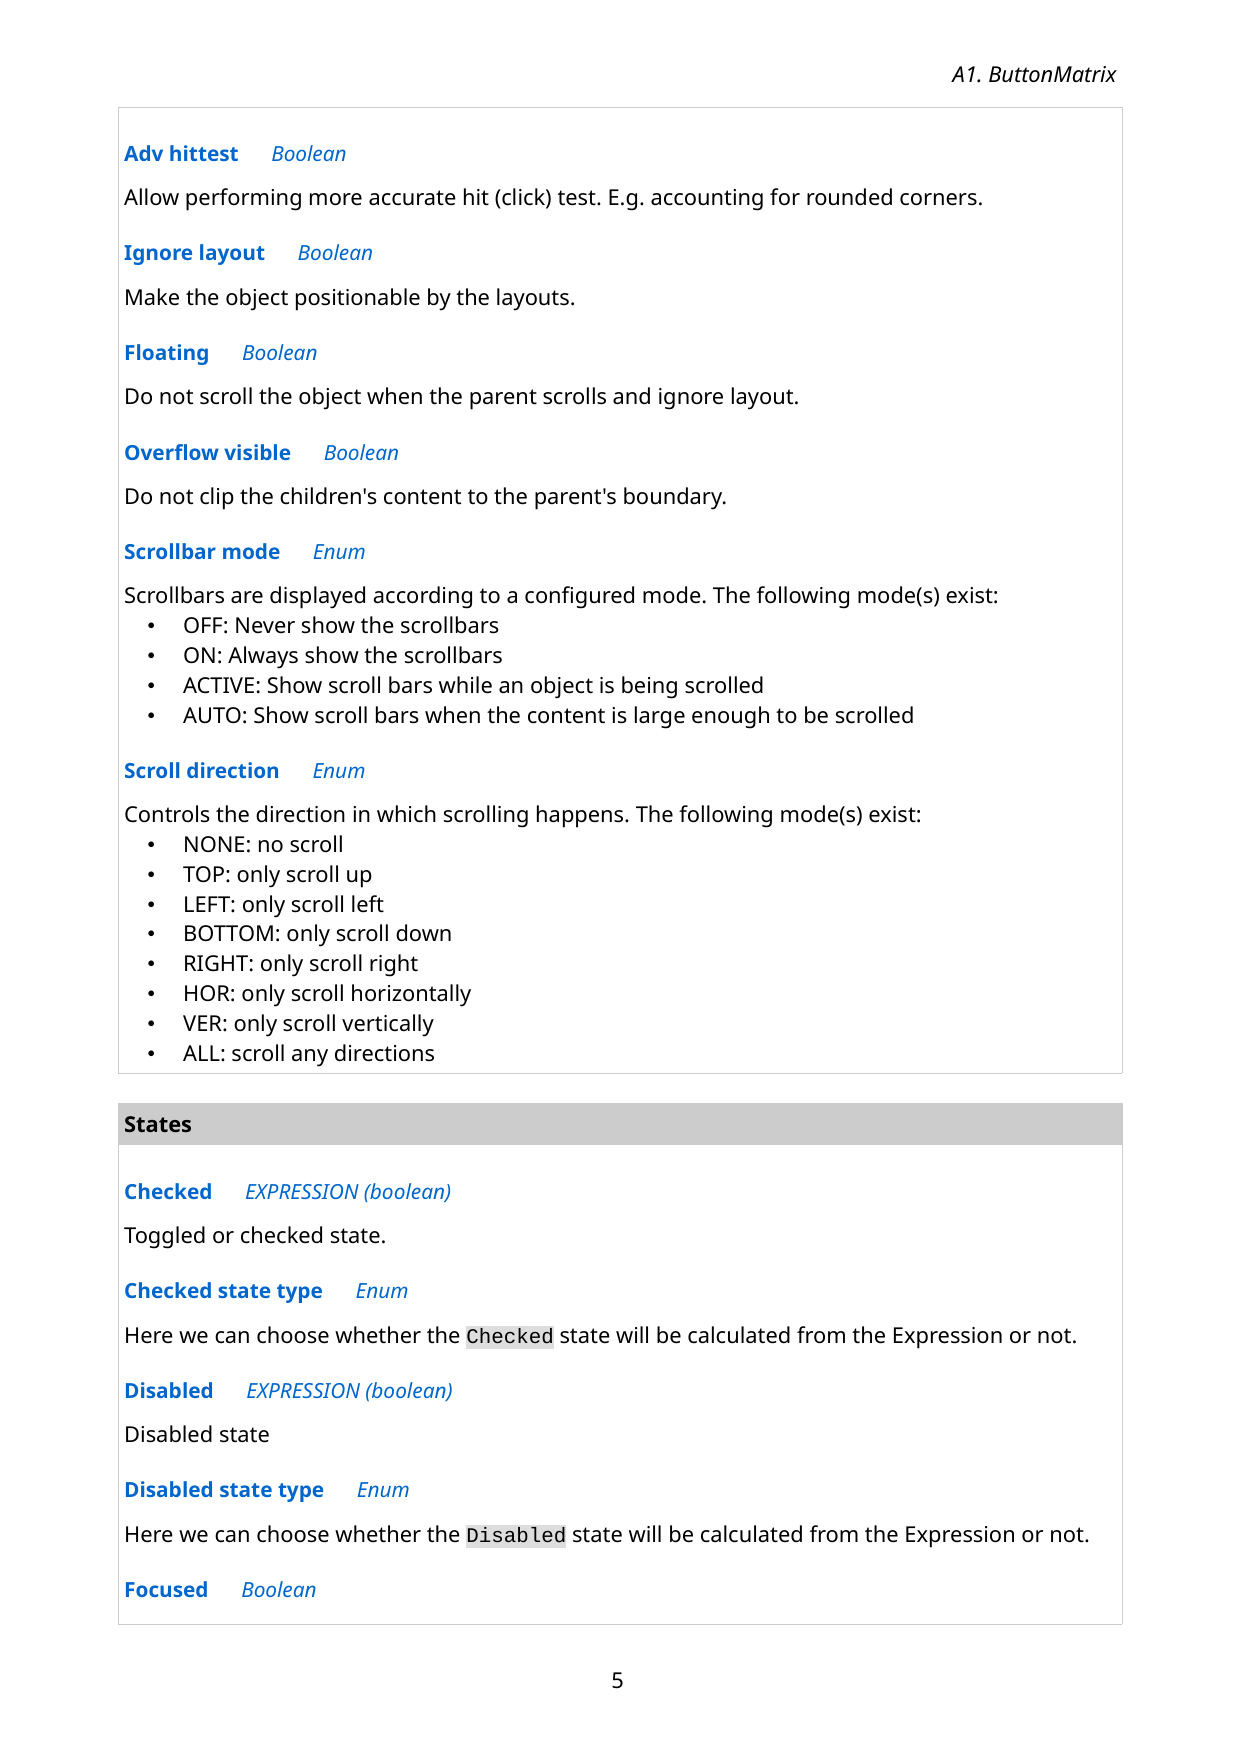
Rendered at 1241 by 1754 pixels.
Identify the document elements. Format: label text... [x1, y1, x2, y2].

table_cell Checked EXPRESSION (boolean) Toggled or checked state. Checked state type Enum Here we can choose whether the Checked state will be calculated from the Expression or not. Disabled EXPRESSION (boolean) Disabled state Disabled state type Enum Here we can choose whether the Disabled state will be calculated from the Expression or not. Focused Boolean [119, 1145, 1122, 1624]
table_cell Adv hittest Boolean Allow performing more accurate hit (click) test. E.g. accounting for rounded corners. Ignore layout Boolean Make the object positionable by the layouts. Floating Boolean Do not scroll the object when the parent scrolls and ignore layout. Overflow visible Boolean Do not clip the children's content to the parent's boundary. Scrollbar mode Enum Scrollbars are displayed according to a configured mode. The following mode(s) exist: OFF: Never show the scrollbars ON: Always show the scrollbars ACTIVE: Show scroll bars while an object is being scrolled AUTO: Show scroll bars when the content is large enough to be scrolled Scroll direction Enum Controls the direction in which scrolling happens. The following mode(s) exist: NONE: no scroll TOP: only scroll up LEFT: only scroll left BOTTOM: only scroll down RIGHT: only scroll right HOR: only scroll horizontally VER: only scroll vertically ALL: scroll any directions [119, 108, 1122, 1073]
table_header States [119, 1104, 1122, 1144]
